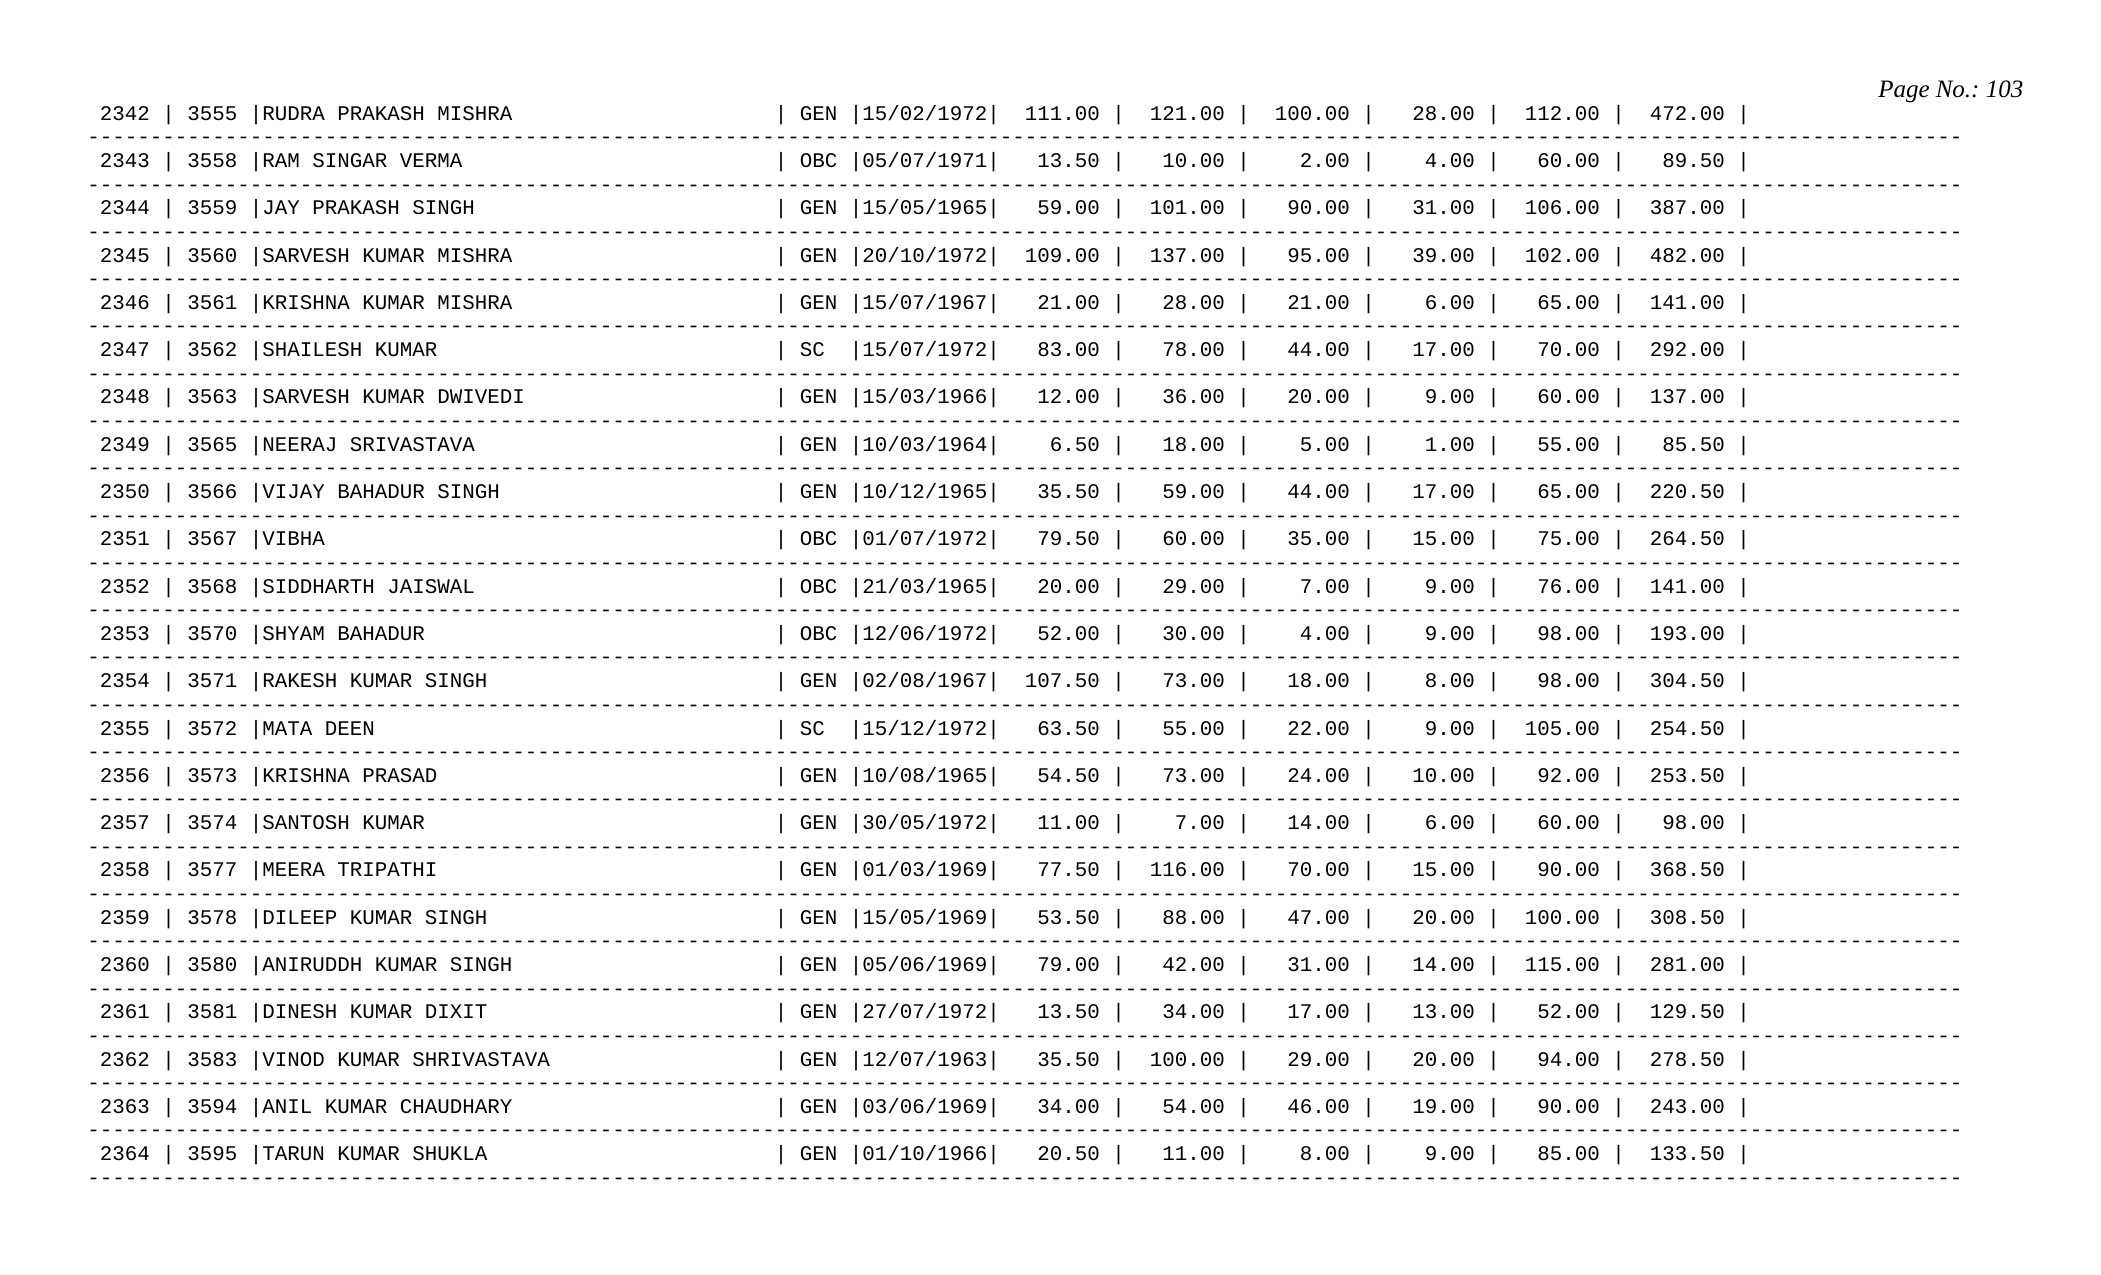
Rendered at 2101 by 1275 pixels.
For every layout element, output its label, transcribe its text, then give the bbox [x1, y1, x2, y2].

text ------------------------------------------------------------------------------------------------------------------------------------------------------ [87, 410, 2025, 434]
text 2352 | 3568 |SIDDHARTH JAISWAL | OBC |21/03/1965| 20.00 | 29.00 | 7.00 | 9.00 | 76.00 | 141.00 | [87, 576, 2025, 599]
text ------------------------------------------------------------------------------------------------------------------------------------------------------ [87, 599, 2025, 623]
text ------------------------------------------------------------------------------------------------------------------------------------------------------ [87, 316, 2025, 339]
text ------------------------------------------------------------------------------------------------------------------------------------------------------ [87, 741, 2025, 765]
text ------------------------------------------------------------------------------------------------------------------------------------------------------ [87, 1119, 2025, 1143]
text 2348 | 3563 |SARVESH KUMAR DWIVEDI | GEN |15/03/1966| 12.00 | 36.00 | 20.00 | 9.00 | 60.00 | 137.00 | [87, 386, 2025, 410]
text 2361 | 3581 |DINESH KUMAR DIXIT | GEN |27/07/1972| 13.50 | 34.00 | 17.00 | 13.00 | 52.00 | 129.50 | [87, 1001, 2025, 1025]
text 2358 | 3577 |MEERA TRIPATHI | GEN |01/03/1969| 77.50 | 116.00 | 70.00 | 15.00 | 90.00 | 368.50 | [87, 859, 2025, 883]
text ------------------------------------------------------------------------------------------------------------------------------------------------------ [87, 836, 2025, 859]
text 2364 | 3595 |TARUN KUMAR SHUKLA | GEN |01/10/1966| 20.50 | 11.00 | 8.00 | 9.00 | 85.00 | 133.50 | [87, 1143, 2025, 1167]
text 2355 | 3572 |MATA DEEN | SC |15/12/1972| 63.50 | 55.00 | 22.00 | 9.00 | 105.00 | 254.50 | [87, 717, 2025, 741]
text ------------------------------------------------------------------------------------------------------------------------------------------------------ [87, 883, 2025, 907]
text 2351 | 3567 |VIBHA | OBC |01/07/1972| 79.50 | 60.00 | 35.00 | 15.00 | 75.00 | 264.50 | [87, 528, 2025, 552]
text ------------------------------------------------------------------------------------------------------------------------------------------------------ [87, 788, 2025, 812]
text 2362 | 3583 |VINOD KUMAR SHRIVASTAVA | GEN |12/07/1963| 35.50 | 100.00 | 29.00 | 20.00 | 94.00 | 278.50 | [87, 1048, 2025, 1072]
text ------------------------------------------------------------------------------------------------------------------------------------------------------ [87, 1025, 2025, 1048]
text 2344 | 3559 |JAY PRAKASH SINGH | GEN |15/05/1965| 59.00 | 101.00 | 90.00 | 31.00 | 106.00 | 387.00 | [87, 197, 2025, 221]
text ------------------------------------------------------------------------------------------------------------------------------------------------------ [87, 505, 2025, 528]
text 2345 | 3560 |SARVESH KUMAR MISHRA | GEN |20/10/1972| 109.00 | 137.00 | 95.00 | 39.00 | 102.00 | 482.00 | [87, 244, 2025, 268]
text ------------------------------------------------------------------------------------------------------------------------------------------------------ [87, 363, 2025, 386]
text 2353 | 3570 |SHYAM BAHADUR | OBC |12/06/1972| 52.00 | 30.00 | 4.00 | 9.00 | 98.00 | 193.00 | [87, 623, 2025, 647]
text 2359 | 3578 |DILEEP KUMAR SINGH | GEN |15/05/1969| 53.50 | 88.00 | 47.00 | 20.00 | 100.00 | 308.50 | [87, 907, 2025, 930]
text ------------------------------------------------------------------------------------------------------------------------------------------------------ [87, 221, 2025, 244]
text ------------------------------------------------------------------------------------------------------------------------------------------------------ [87, 694, 2025, 717]
text 2349 | 3565 |NEERAJ SRIVASTAVA | GEN |10/03/1964| 6.50 | 18.00 | 5.00 | 1.00 | 55.00 | 85.50 | [87, 434, 2025, 457]
text ------------------------------------------------------------------------------------------------------------------------------------------------------ [87, 174, 2025, 197]
text 2363 | 3594 |ANIL KUMAR CHAUDHARY | GEN |03/06/1969| 34.00 | 54.00 | 46.00 | 19.00 | 90.00 | 243.00 | [87, 1096, 2025, 1119]
text 2354 | 3571 |RAKESH KUMAR SINGH | GEN |02/08/1967| 107.50 | 73.00 | 18.00 | 8.00 | 98.00 | 304.50 | [87, 670, 2025, 694]
text 2356 | 3573 |KRISHNA PRASAD | GEN |10/08/1965| 54.50 | 73.00 | 24.00 | 10.00 | 92.00 | 253.50 | [87, 765, 2025, 788]
text ------------------------------------------------------------------------------------------------------------------------------------------------------ [87, 552, 2025, 576]
text 2350 | 3566 |VIJAY BAHADUR SINGH | GEN |10/12/1965| 35.50 | 59.00 | 44.00 | 17.00 | 65.00 | 220.50 | [87, 481, 2025, 505]
text ------------------------------------------------------------------------------------------------------------------------------------------------------ [87, 457, 2025, 481]
text ------------------------------------------------------------------------------------------------------------------------------------------------------ [87, 1167, 2025, 1190]
text ------------------------------------------------------------------------------------------------------------------------------------------------------ [87, 1072, 2025, 1096]
text 2360 | 3580 |ANIRUDDH KUMAR SINGH | GEN |05/06/1969| 79.00 | 42.00 | 31.00 | 14.00 | 115.00 | 281.00 | [87, 954, 2025, 978]
text 2342 | 3555 |RUDRA PRAKASH MISHRA | GEN |15/02/1972| 111.00 | 121.00 | 100.00 | 28.00 | 112.00 | 472.00 | [87, 103, 2025, 126]
text ------------------------------------------------------------------------------------------------------------------------------------------------------ [87, 647, 2025, 670]
text ------------------------------------------------------------------------------------------------------------------------------------------------------ [87, 268, 2025, 292]
text 2346 | 3561 |KRISHNA KUMAR MISHRA | GEN |15/07/1967| 21.00 | 28.00 | 21.00 | 6.00 | 65.00 | 141.00 | [87, 292, 2025, 316]
text ------------------------------------------------------------------------------------------------------------------------------------------------------ [87, 126, 2025, 150]
text 2343 | 3558 |RAM SINGAR VERMA | OBC |05/07/1971| 13.50 | 10.00 | 2.00 | 4.00 | 60.00 | 89.50 | [87, 150, 2025, 174]
text 2357 | 3574 |SANTOSH KUMAR | GEN |30/05/1972| 11.00 | 7.00 | 14.00 | 6.00 | 60.00 | 98.00 | [87, 812, 2025, 836]
text ------------------------------------------------------------------------------------------------------------------------------------------------------ [87, 930, 2025, 954]
text 2347 | 3562 |SHAILESH KUMAR | SC |15/07/1972| 83.00 | 78.00 | 44.00 | 17.00 | 70.00 | 292.00 | [87, 339, 2025, 363]
text ------------------------------------------------------------------------------------------------------------------------------------------------------ [87, 978, 2025, 1001]
